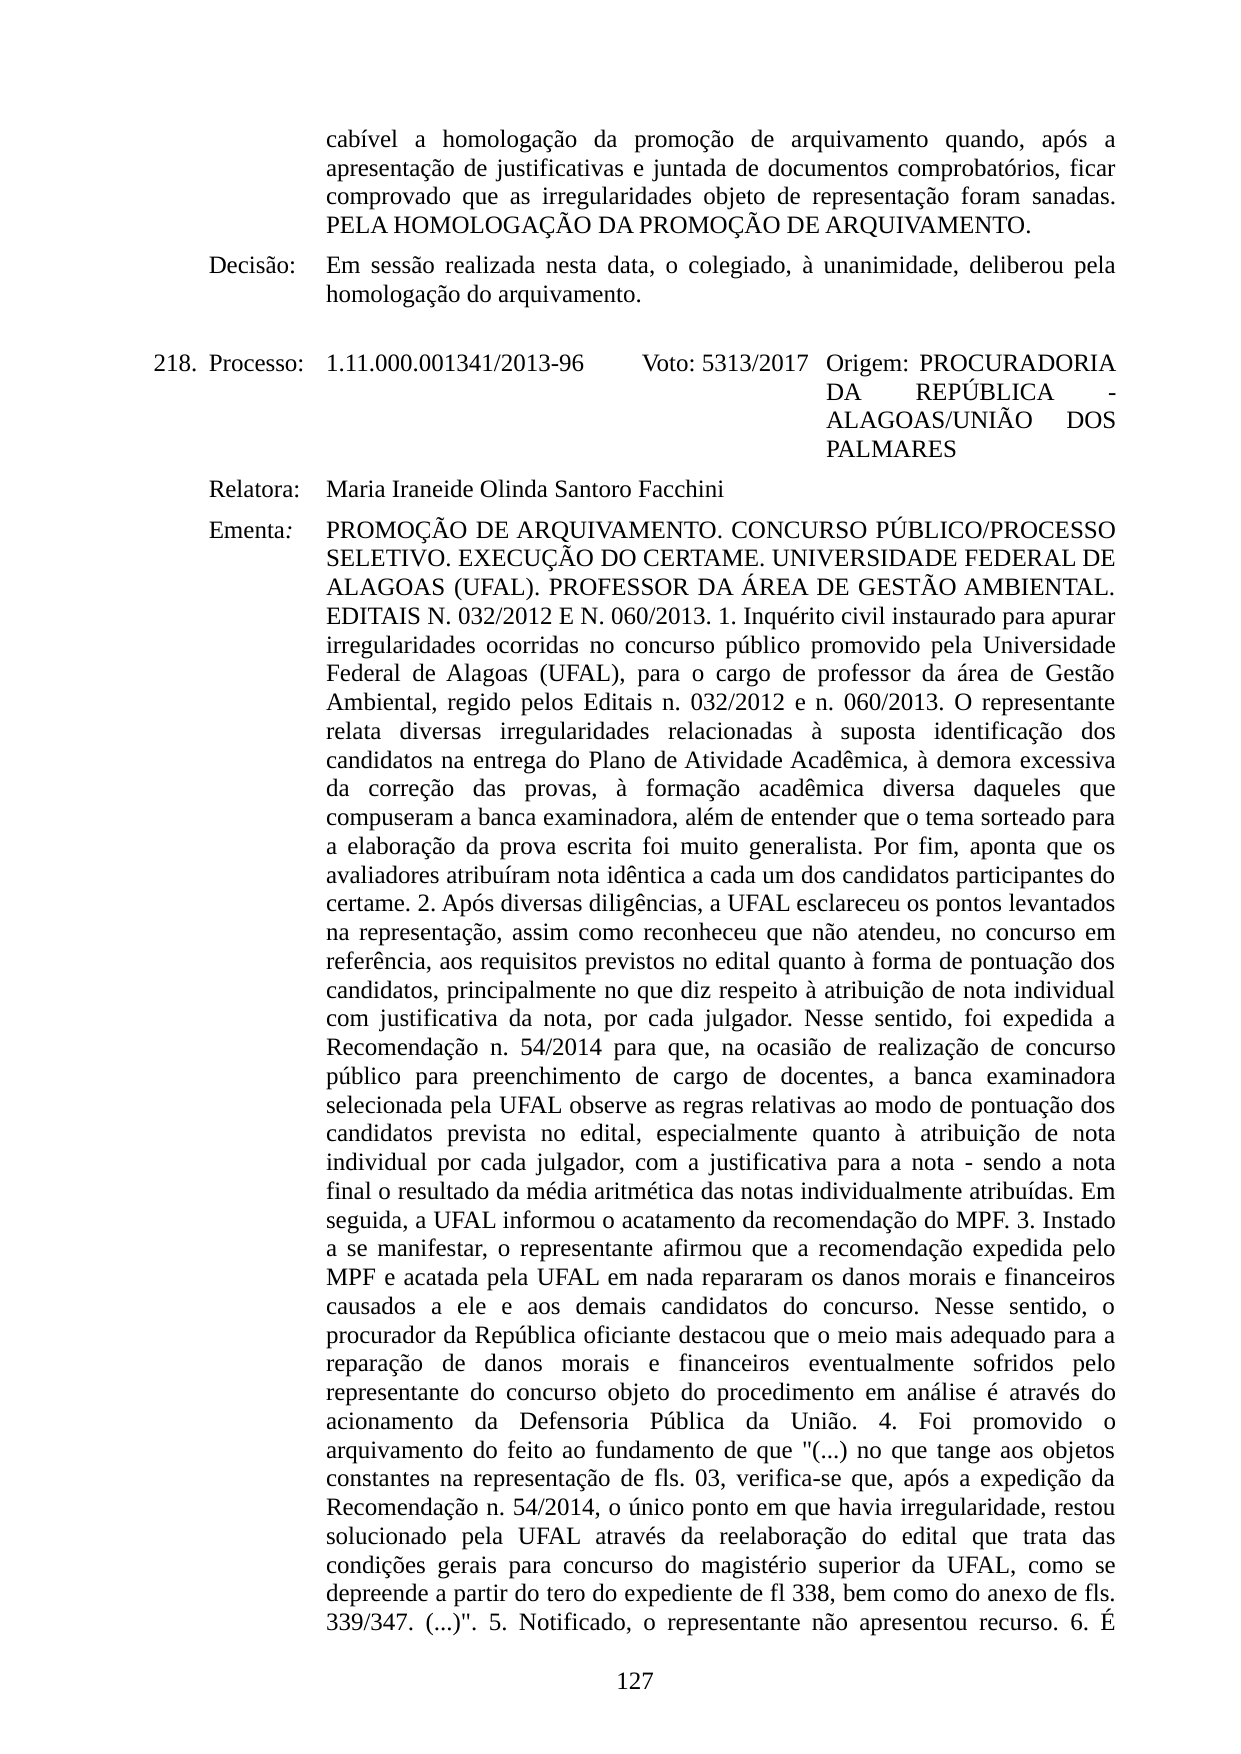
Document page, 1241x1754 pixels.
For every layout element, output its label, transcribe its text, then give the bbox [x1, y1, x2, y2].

table_header Origem: PROCURADORIA DA REPÚBLICA - ALAGOAS/UNIÃO DOS PALMARES [820, 342, 1122, 469]
table_cell cabível a homologação da promoção de arquivamento quando, após a apresentação de justificativas e juntada de documentos comprobatórios, ficar comprovado que as irregularidades objeto de representação foram sanadas. PELA HOMOLOGAÇÃO DA PROMOÇÃO DE ARQUIVAMENTO. [320, 118, 1122, 244]
table_cell Decisão: [203, 245, 320, 313]
table_cell PROMOÇÃO DE ARQUIVAMENTO. CONCURSO PÚBLICO/PROCESSO SELETIVO. EXECUÇÃO DO CERTAME. UNIVERSIDADE FEDERAL DE ALAGOAS (UFAL). PROFESSOR DA ÁREA DE GESTÃO AMBIENTAL. EDITAIS N. 032/2012 E N. 060/2013. 1. Inquérito civil instaurado para apurar irregularidades ocorridas no concurso público promovido pela Universidade Federal de Alagoas (UFAL), para o cargo de professor da área de Gestão Ambiental, regido pelos Editais n. 032/2012 e n. 060/2013. O representante relata diversas irregularidades relacionadas à suposta identificação dos candidatos na entrega do Plano de Atividade Acadêmica, à demora excessiva da correção das provas, à formação acadêmica diversa daqueles que compuseram a banca examinadora, além de entender que o tema sorteado para a elaboração da prova escrita foi muito generalista. Por fim, aponta que os avaliadores atribuíram nota idêntica a cada um dos candidatos participantes do certame. 2. Após diversas diligências, a UFAL esclareceu os pontos levantados na representação, assim como reconheceu que não atendeu, no concurso em referência, aos requisitos previstos no edital quanto à forma de pontuação dos candidatos, principalmente no que diz respeito à atribuição de nota individual com justificativa da nota, por cada julgador. Nesse sentido, foi expedida a Recomendação n. 54/2014 para que, na ocasião de realização de concurso público para preenchimento de cargo de docentes, a banca examinadora selecionada pela UFAL observe as regras relativas ao modo de pontuação dos candidatos prevista no edital, especialmente quanto à atribuição de nota individual por cada julgador, com a justificativa para a nota - sendo a nota final o resultado da média aritmética das notas individualmente atribuídas. Em seguida, a UFAL informou o acatamento da recomendação do MPF. 3. Instado a se manifestar, o representante afirmou que a recomendação expedida pelo MPF e acatada pela UFAL em nada repararam os danos morais e financeiros causados a ele e aos demais candidatos do concurso. Nesse sentido, o procurador da República oficiante destacou que o meio mais adequado para a reparação de danos morais e financeiros eventualmente sofridos pelo representante do concurso objeto do procedimento em análise é através do acionamento da Defensoria Pública da União. 4. Foi promovido o arquivamento do feito ao fundamento de que "(...) no que tange aos objetos constantes na representação de fls. 03, verifica-se que, após a expedição da Recomendação n. 54/2014, o único ponto em que havia irregularidade, restou solucionado pela UFAL através da reelaboração do edital que trata das condições gerais para concurso do magistério superior da UFAL, como se depreende a partir do tero do expediente de fl 338, bem como do anexo de fls. 339/347. (...)". 5. Notificado, o representante não apresentou recurso. 6. É [320, 509, 1122, 1642]
table_cell [203, 118, 320, 244]
table_cell [148, 118, 203, 244]
table_header Voto: 5313/2017 [636, 342, 820, 469]
table_header 218. [148, 342, 203, 469]
table_cell Relatora: [203, 469, 320, 509]
table_cell Maria Iraneide Olinda Santoro Facchini [320, 469, 1122, 509]
table_header Processo: [203, 342, 320, 469]
table_cell Ementa: [203, 509, 320, 1642]
table_cell [148, 245, 203, 313]
table_header 1.11.000.001341/2013-96 [320, 342, 636, 469]
table_cell [148, 469, 203, 509]
table_cell Em sessão realizada nesta data, o colegiado, à unanimidade, deliberou pela homologação do arquivamento. [320, 245, 1122, 313]
table_cell [148, 509, 203, 1642]
